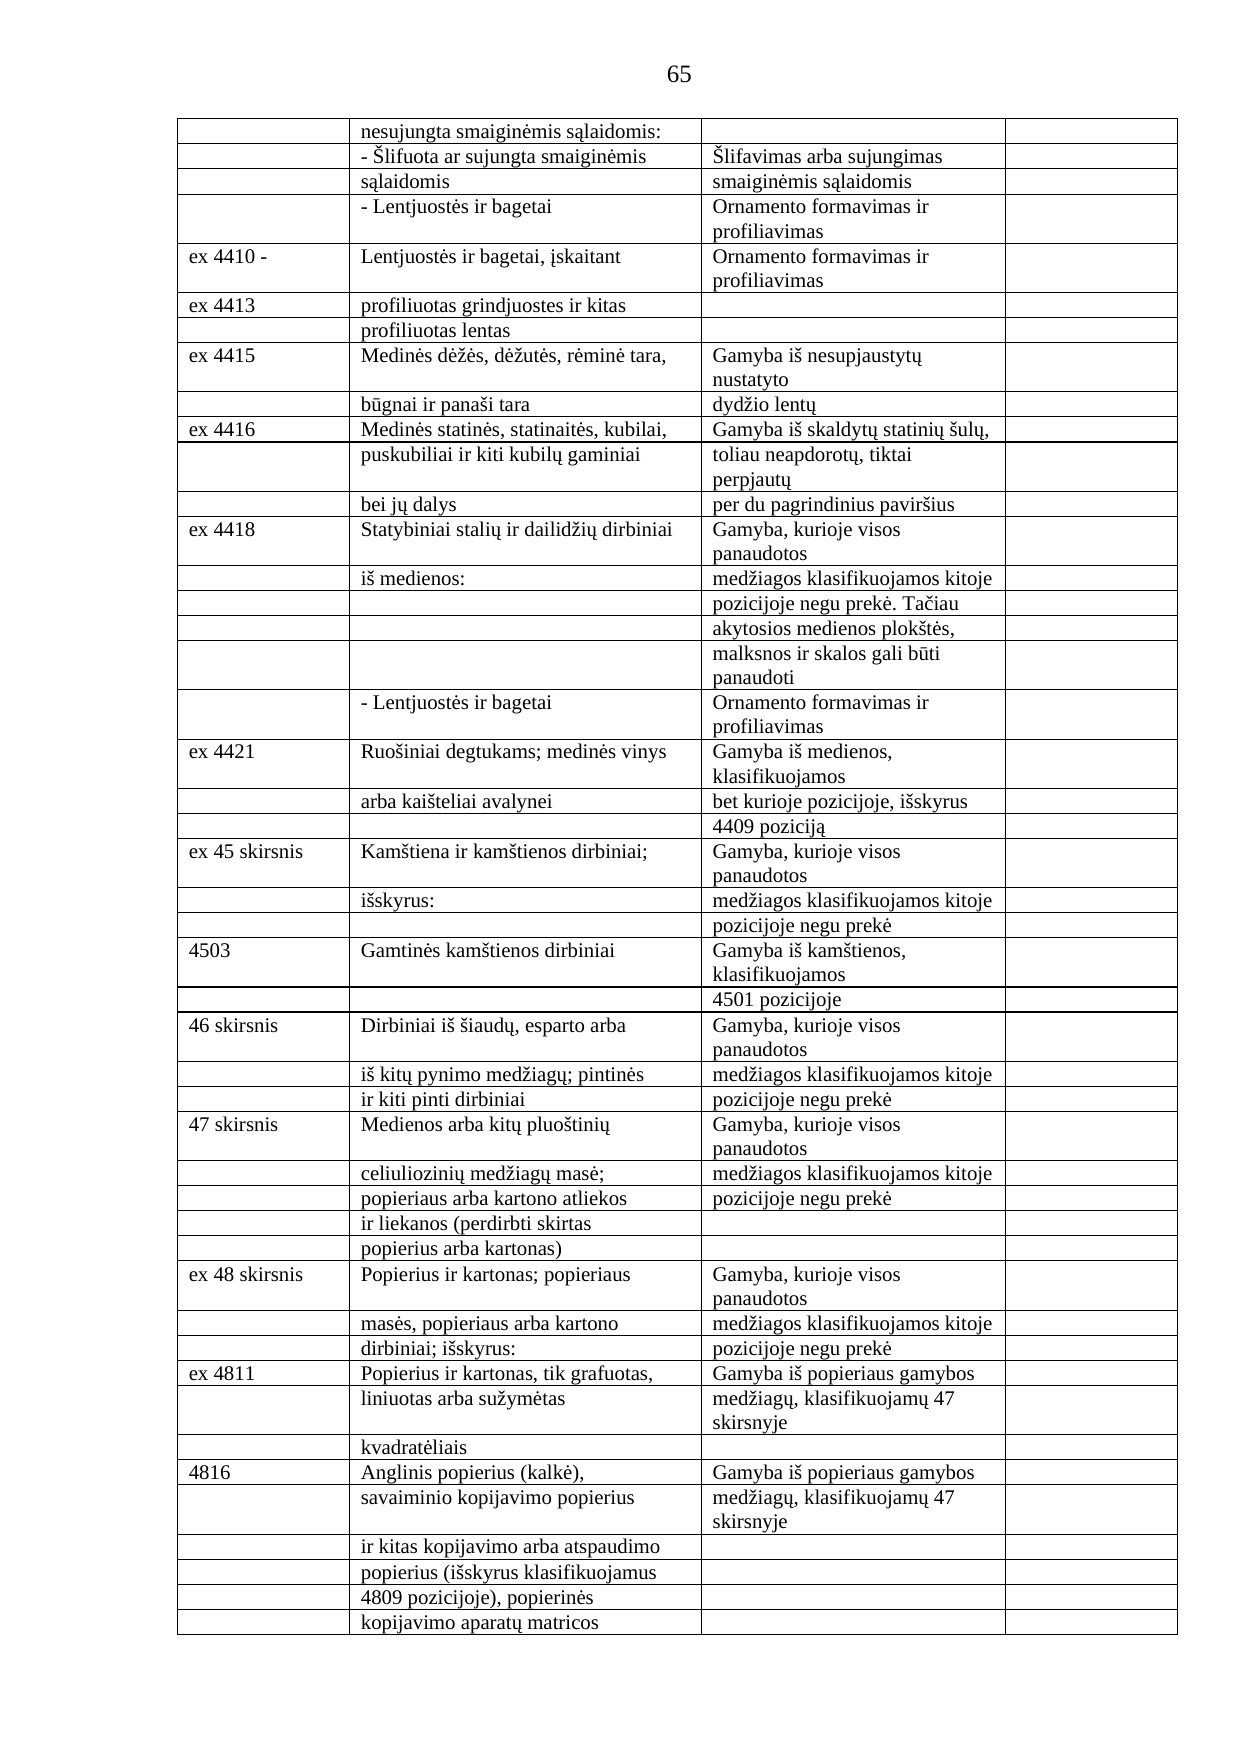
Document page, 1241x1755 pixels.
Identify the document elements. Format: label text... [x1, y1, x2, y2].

table_cell [1006, 169, 1177, 193]
table_cell [1006, 1610, 1177, 1634]
table_cell [178, 119, 349, 143]
table_cell medžiagos klasifikuojamos kitoje [702, 1161, 1005, 1185]
table_cell - Šlifuota ar sujungta smaiginėmis [350, 144, 701, 168]
table_cell profiliuotas lentas [350, 318, 701, 342]
table_cell - Lentjuostės ir bagetai [350, 690, 701, 738]
table_cell masės, popieriaus arba kartono [350, 1311, 701, 1335]
table_cell arba kaišteliai avalynei [350, 789, 701, 813]
table_cell profiliuotas grindjuostes ir kitas [350, 293, 701, 317]
table_cell [1006, 1560, 1177, 1584]
table_cell pozicijoje negu prekė [702, 1336, 1005, 1360]
table_cell [178, 913, 349, 937]
table_cell ex 4413 [178, 293, 349, 317]
table_cell [350, 591, 701, 615]
table_cell Gamyba, kurioje visos panaudotos [702, 839, 1005, 887]
table_cell Popierius ir kartonas, tik grafuotas, [350, 1361, 701, 1385]
table_cell [1006, 641, 1177, 689]
table_cell [702, 1585, 1005, 1609]
table_cell [1006, 690, 1177, 738]
table_cell 4809 pozicijoje), popierinės [350, 1585, 701, 1609]
table_cell per du pagrindinius paviršius [702, 492, 1005, 516]
table_cell [1006, 913, 1177, 937]
table_cell [178, 318, 349, 342]
table_cell popierius arba kartonas) [350, 1236, 701, 1260]
table_cell [1006, 417, 1177, 441]
table_cell [1006, 1485, 1177, 1533]
table_cell ex 48 skirsnis [178, 1261, 349, 1309]
table_cell ex 4416 [178, 417, 349, 441]
table_cell [178, 1560, 349, 1584]
table_cell [702, 1535, 1005, 1558]
table_cell [702, 119, 1005, 143]
table_cell [178, 814, 349, 838]
table_cell malksnos ir skalos gali būti panaudoti [702, 641, 1005, 689]
table_cell ex 45 skirsnis [178, 839, 349, 887]
table_cell bet kurioje pozicijoje, išskyrus [702, 789, 1005, 813]
table_cell [178, 616, 349, 640]
table_cell - Lentjuostės ir bagetai [350, 195, 701, 243]
table_cell [178, 492, 349, 516]
table_cell Medinės statinės, statinaitės, kubilai, [350, 417, 701, 441]
table_cell [1006, 1087, 1177, 1111]
table_cell [702, 1610, 1005, 1634]
table_cell popierius (išskyrus klasifikuojamus [350, 1560, 701, 1584]
table_cell [178, 195, 349, 243]
table_cell 4816 [178, 1460, 349, 1484]
table_cell [1006, 740, 1177, 788]
table_cell [1006, 1013, 1177, 1061]
table_cell [1006, 1311, 1177, 1335]
table_cell [1006, 293, 1177, 317]
table_cell [702, 1435, 1005, 1459]
table_cell [350, 641, 701, 689]
table_cell puskubiliai ir kiti kubilų gaminiai [350, 443, 701, 491]
table_cell dydžio lentų [702, 392, 1005, 416]
table_cell nesujungta smaiginėmis sąlaidomis: [350, 119, 701, 143]
table_cell dirbiniai; išskyrus: [350, 1336, 701, 1360]
table_cell celiuliozinių medžiagų masė; [350, 1161, 701, 1185]
table_cell [1006, 814, 1177, 838]
table_cell [350, 616, 701, 640]
table_cell Gamyba, kurioje visos panaudotos [702, 1112, 1005, 1160]
table_cell [178, 144, 349, 168]
table_cell medžiagos klasifikuojamos kitoje [702, 888, 1005, 912]
table_cell [178, 1435, 349, 1459]
table_cell medžiagos klasifikuojamos kitoje [702, 1311, 1005, 1335]
table_cell [350, 913, 701, 937]
table_cell 4409 poziciją [702, 814, 1005, 838]
table_cell Šlifavimas arba sujungimas [702, 144, 1005, 168]
table_cell [702, 1236, 1005, 1260]
table_cell Medinės dėžės, dėžutės, rėminė tara, [350, 343, 701, 391]
table_cell Gamyba, kurioje visos panaudotos [702, 1013, 1005, 1061]
table_cell iš kitų pynimo medžiagų; pintinės [350, 1062, 701, 1086]
table_cell [178, 789, 349, 813]
table_cell smaiginėmis sąlaidomis [702, 169, 1005, 193]
table_cell [178, 1535, 349, 1558]
table_cell [178, 988, 349, 1011]
table_cell [178, 1585, 349, 1609]
table_cell Gamyba iš popieriaus gamybos [702, 1361, 1005, 1385]
table_cell ex 4418 [178, 517, 349, 565]
table_cell [178, 1236, 349, 1260]
table_cell ex 4421 [178, 740, 349, 788]
table_cell liniuotas arba sužymėtas [350, 1386, 701, 1434]
table_cell ex 4811 [178, 1361, 349, 1385]
table_cell Popierius ir kartonas; popieriaus [350, 1261, 701, 1309]
table_cell bei jų dalys [350, 492, 701, 516]
table_cell Gamyba iš kamštienos, klasifikuojamos [702, 938, 1005, 986]
table_cell [1006, 392, 1177, 416]
table_cell [1006, 144, 1177, 168]
table_cell Ruošiniai degtukams; medinės vinys [350, 740, 701, 788]
table_cell savaiminio kopijavimo popierius [350, 1485, 701, 1533]
table_cell Gamyba iš medienos, klasifikuojamos [702, 740, 1005, 788]
table_cell [1006, 517, 1177, 565]
table_cell Gamyba iš skaldytų statinių šulų, [702, 417, 1005, 441]
table_cell Gamyba, kurioje visos panaudotos [702, 517, 1005, 565]
table_cell [702, 1560, 1005, 1584]
table_cell [1006, 988, 1177, 1011]
table_cell [1006, 1261, 1177, 1309]
table_cell Ornamento formavimas ir profiliavimas [702, 690, 1005, 738]
table_cell kopijavimo aparatų matricos [350, 1610, 701, 1634]
table_cell [178, 1311, 349, 1335]
table_cell [1006, 1186, 1177, 1210]
table_cell [350, 814, 701, 838]
table_cell 4503 [178, 938, 349, 986]
table_cell Gamyba iš nesupjaustytų nustatyto [702, 343, 1005, 391]
table_cell 4501 pozicijoje [702, 988, 1005, 1011]
table_cell Kamštiena ir kamštienos dirbiniai; [350, 839, 701, 887]
table_cell medžiagų, klasifikuojamų 47 skirsnyje [702, 1485, 1005, 1533]
table_cell [1006, 1112, 1177, 1160]
table_cell ex 4415 [178, 343, 349, 391]
table_cell [178, 392, 349, 416]
table_cell Ornamento formavimas ir profiliavimas [702, 195, 1005, 243]
table_cell [178, 1186, 349, 1210]
table_cell [1006, 1460, 1177, 1484]
table_cell [178, 1087, 349, 1111]
table_cell [1006, 492, 1177, 516]
table_cell sąlaidomis [350, 169, 701, 193]
table_cell medžiagų, klasifikuojamų 47 skirsnyje [702, 1386, 1005, 1434]
table_cell [178, 1485, 349, 1533]
table_cell Gamyba iš popieriaus gamybos [702, 1460, 1005, 1484]
table_cell 47 skirsnis [178, 1112, 349, 1160]
table_cell [1006, 1361, 1177, 1385]
table_cell [178, 169, 349, 193]
table_cell [1006, 1062, 1177, 1086]
table_cell [1006, 343, 1177, 391]
table_cell pozicijoje negu prekė [702, 1186, 1005, 1210]
table_cell [178, 566, 349, 590]
table_cell [1006, 789, 1177, 813]
table_cell [1006, 1211, 1177, 1235]
table_cell iš medienos: [350, 566, 701, 590]
table_cell kvadratėliais [350, 1435, 701, 1459]
table_cell [178, 1211, 349, 1235]
table_cell [1006, 443, 1177, 491]
table_cell popieriaus arba kartono atliekos [350, 1186, 701, 1210]
table_cell ir kiti pinti dirbiniai [350, 1087, 701, 1111]
table_cell pozicijoje negu prekė [702, 1087, 1005, 1111]
table_cell ex 4410 - [178, 244, 349, 292]
table_cell [178, 591, 349, 615]
table_cell Dirbiniai iš šiaudų, esparto arba [350, 1013, 701, 1061]
table_cell [1006, 1236, 1177, 1260]
table_cell [178, 1161, 349, 1185]
table_cell [178, 443, 349, 491]
table_cell [1006, 1435, 1177, 1459]
table_cell pozicijoje negu prekė [702, 913, 1005, 937]
table_cell Ornamento formavimas ir profiliavimas [702, 244, 1005, 292]
table_cell [178, 1062, 349, 1086]
table_cell Medienos arba kitų pluoštinių [350, 1112, 701, 1160]
table_cell akytosios medienos plokštės, [702, 616, 1005, 640]
table_cell išskyrus: [350, 888, 701, 912]
table_cell [178, 690, 349, 738]
table_cell [1006, 119, 1177, 143]
table_cell [1006, 195, 1177, 243]
table_cell ir kitas kopijavimo arba atspaudimo [350, 1535, 701, 1558]
table_cell [1006, 1336, 1177, 1360]
table_cell [1006, 1535, 1177, 1558]
table_cell [178, 1610, 349, 1634]
table_cell toliau neapdorotų, tiktai perpjautų [702, 443, 1005, 491]
table_cell [1006, 938, 1177, 986]
table_cell pozicijoje negu prekė. Tačiau [702, 591, 1005, 615]
table_cell [1006, 591, 1177, 615]
table_cell [178, 888, 349, 912]
table_cell ir liekanos (perdirbti skirtas [350, 1211, 701, 1235]
table_cell [1006, 888, 1177, 912]
table_cell Gamyba, kurioje visos panaudotos [702, 1261, 1005, 1309]
table_cell [1006, 839, 1177, 887]
table_cell [178, 641, 349, 689]
table_cell būgnai ir panaši tara [350, 392, 701, 416]
table_cell [1006, 1585, 1177, 1609]
table_cell [1006, 318, 1177, 342]
table_cell 46 skirsnis [178, 1013, 349, 1061]
table_cell [1006, 1161, 1177, 1185]
table_cell [178, 1336, 349, 1360]
table_cell medžiagos klasifikuojamos kitoje [702, 566, 1005, 590]
table_cell Anglinis popierius (kalkė), [350, 1460, 701, 1484]
table_cell [178, 1386, 349, 1434]
table_cell [350, 988, 701, 1011]
table_cell [702, 1211, 1005, 1235]
table_cell [1006, 566, 1177, 590]
table_cell [1006, 1386, 1177, 1434]
table_cell [1006, 616, 1177, 640]
table_cell medžiagos klasifikuojamos kitoje [702, 1062, 1005, 1086]
table_cell Statybiniai stalių ir dailidžių dirbiniai [350, 517, 701, 565]
table_cell [1006, 244, 1177, 292]
table_cell [702, 293, 1005, 317]
table_cell Gamtinės kamštienos dirbiniai [350, 938, 701, 986]
table_cell Lentjuostės ir bagetai, įskaitant [350, 244, 701, 292]
table_cell [702, 318, 1005, 342]
